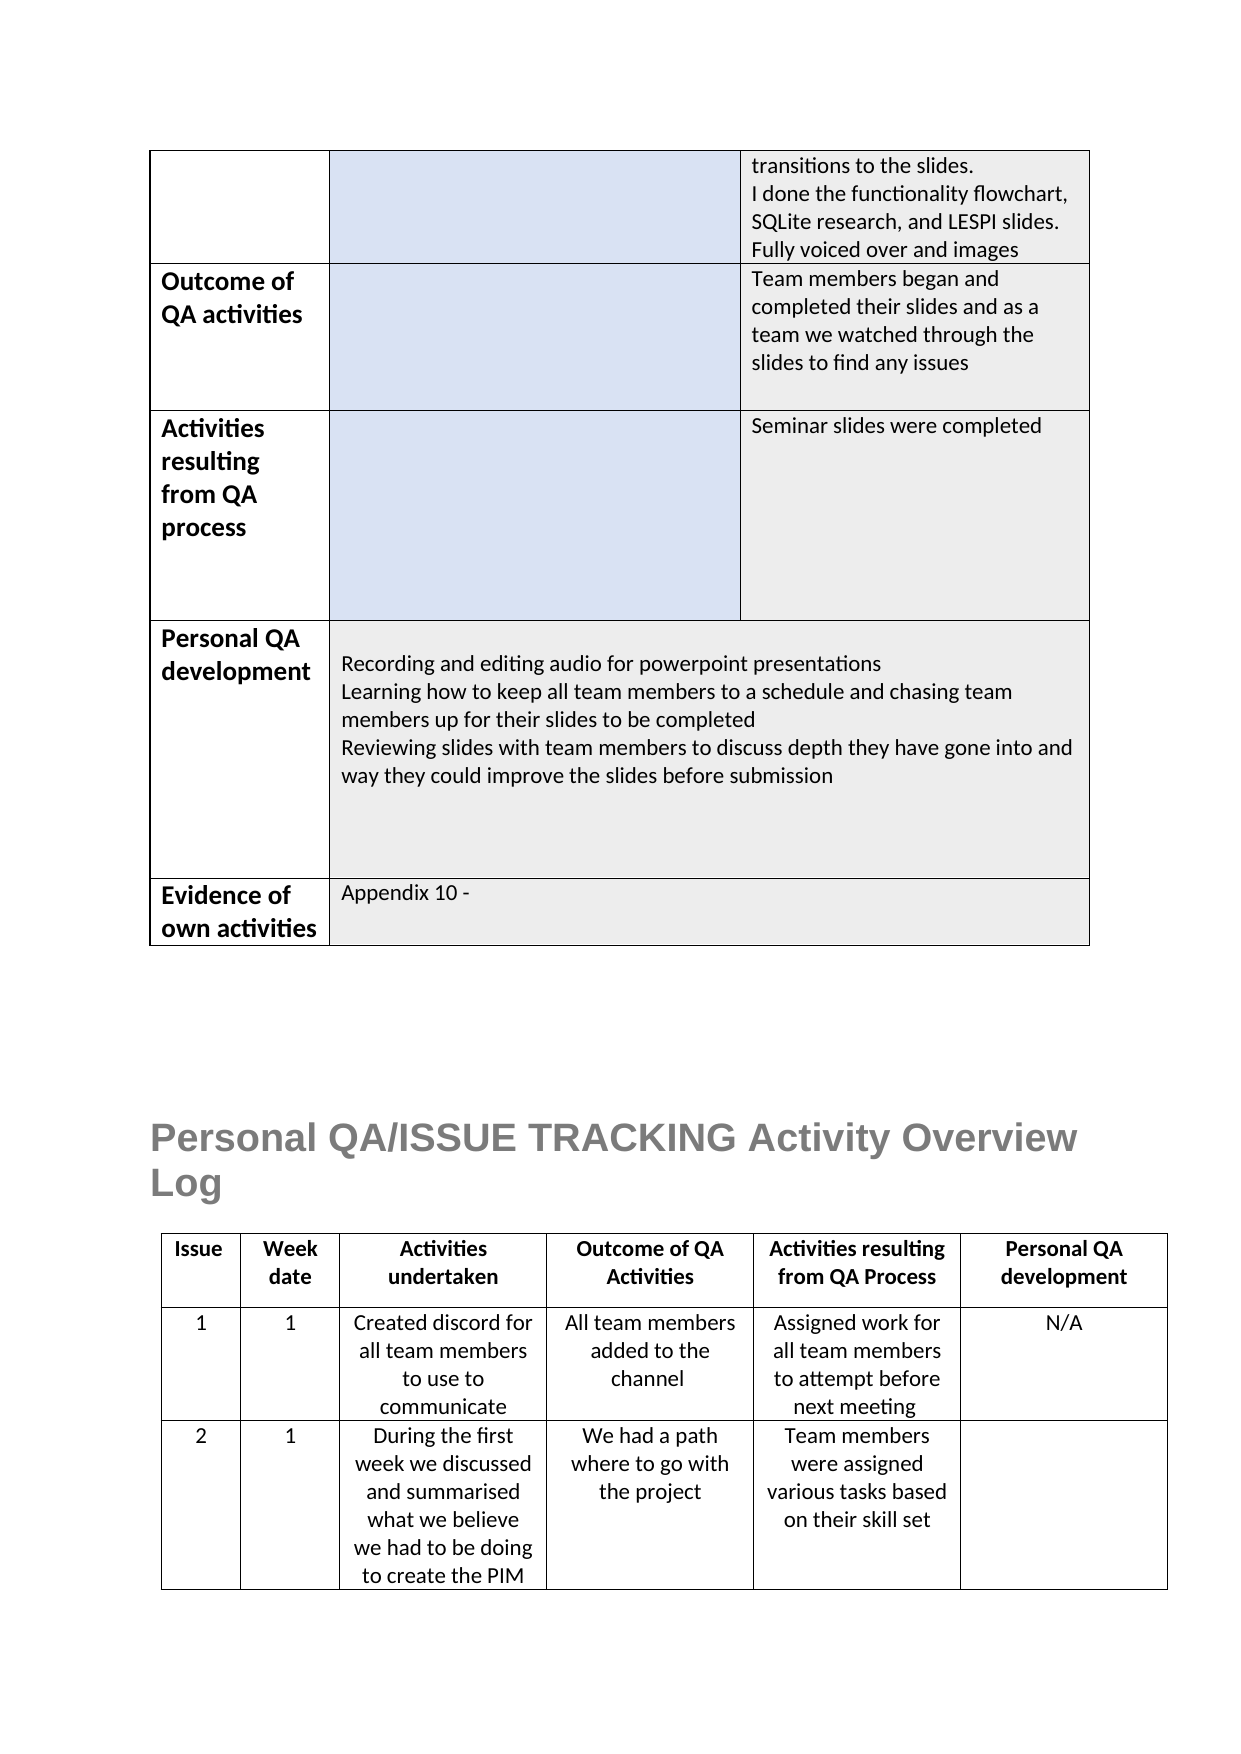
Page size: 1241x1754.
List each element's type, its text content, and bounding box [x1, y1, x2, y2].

table_cell We had a path where to go with the project [547, 1421, 753, 1589]
subtitle Personal QA/ISSUE TRACKING Activity Overview Log [150, 1114, 1090, 1205]
table_header Outcome of QA Activities [547, 1234, 753, 1307]
table_cell 1 [162, 1308, 240, 1420]
table_cell Personal QA development [151, 621, 329, 877]
table_cell Appendix 10 - [330, 879, 1089, 944]
table_cell Seminar slides were completed [741, 411, 1089, 620]
table_cell Outcome of QA activities [151, 264, 329, 410]
table_header Activities undertaken [340, 1234, 546, 1307]
table_cell 1 [241, 1421, 339, 1589]
table_cell [961, 1421, 1167, 1589]
table_cell Created discord for all team members to use to communicate [340, 1308, 546, 1420]
table_cell [330, 411, 740, 620]
table_cell N/A [961, 1308, 1167, 1420]
table_cell [330, 264, 740, 410]
table_cell Team members began and completed their slides and as a team we watched through the slides to find any issues [741, 264, 1089, 410]
table_cell During the first week we discussed and summarised what we believe we had to be doing to create the PIM [340, 1421, 546, 1589]
table_cell [151, 151, 329, 263]
table_header Week date [241, 1234, 339, 1307]
table_cell Recording and editing audio for powerpoint presentations Learning how to keep all team members to a schedule and chasing team members up for their slides to be completed Reviewing slides with team members to discuss depth they have gone into and way they could improve the slides before submission [330, 621, 1089, 877]
table_cell Assigned work for all team members to attempt before next meeting [754, 1308, 960, 1420]
table_cell Activities resulting from QA process [151, 411, 329, 620]
table_cell 1 [241, 1308, 339, 1420]
table_cell Team members were assigned various tasks based on their skill set [754, 1421, 960, 1589]
table_header Issue [162, 1234, 240, 1307]
table_cell Evidence of own activities [151, 879, 329, 944]
table_header Activities resulting from QA Process [754, 1234, 960, 1307]
table_header Personal QA development [961, 1234, 1167, 1307]
table_cell transitions to the slides. I done the functionality flowchart, SQLite research, and LESPI slides. Fully voiced over and images [741, 151, 1089, 263]
table_cell 2 [162, 1421, 240, 1589]
table_cell All team members added to the channel [547, 1308, 753, 1420]
table_cell [330, 151, 740, 263]
